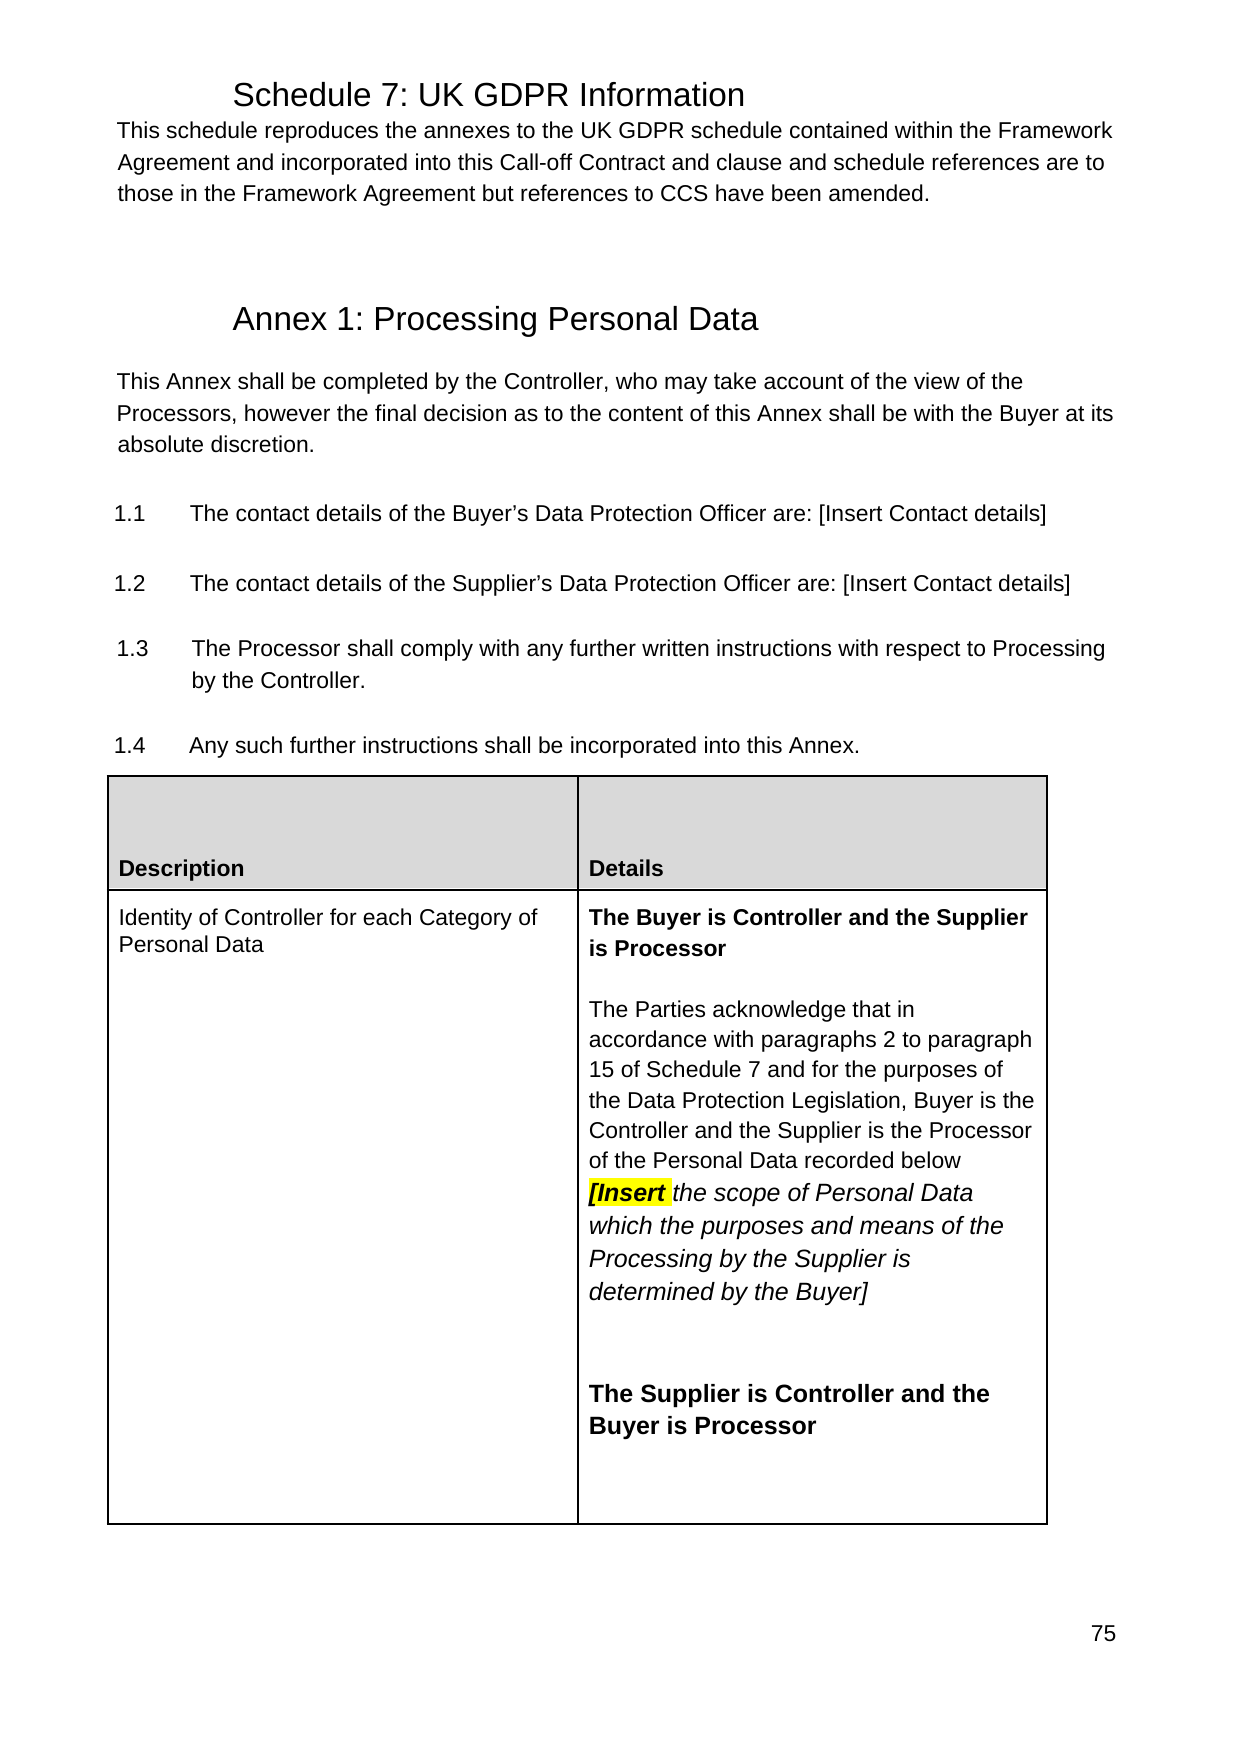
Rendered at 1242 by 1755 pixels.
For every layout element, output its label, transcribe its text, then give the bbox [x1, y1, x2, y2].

subtitle Schedule 7: UK GDPR Information [116, 75, 1122, 113]
table_cell The Buyer is Controller and the Supplier is Processor The Parties acknowledge that in accordance with paragraphs 2 to paragraph 15 of Schedule 7 and for the purposes of the Data Protection Legislation, Buyer is the Controller and the Supplier is the Processor of the Personal Data recorded below [Insert the scope of Personal Data which the purposes and means of the Processing by the Supplier is determined by the Buyer] The Supplier is Controller and the Buyer is Processor [579, 891, 1046, 1523]
table_cell Description [109, 834, 577, 888]
table_header [579, 777, 1046, 834]
text Processors, however the final decision as to the content of this Annex shall be with the Buyer at its absolute discretion. [116, 400, 1121, 458]
table_header [109, 777, 577, 834]
text 1.1 The contact details of the Buyer’s Data Protection Officer are: [Insert Contact details] [0, 499, 1122, 527]
table_cell Details [579, 834, 1046, 888]
text 1.3 The Processor shall comply with any further written instructions with respect to Processing by the Controller. [116, 635, 1121, 693]
table_cell Identity of Controller for each Category of Personal Data [109, 891, 577, 1523]
text This schedule reproduces the annexes to the UK GDPR schedule contained within the Framework Agreement and incorporated into this Call-off Contract and clause and schedule references are to those in the Framework Agreement but references to CCS have been amended. [116, 117, 1121, 207]
subtitle Annex 1: Processing Personal Data [116, 299, 1122, 337]
text 1.2 The contact details of the Supplier’s Data Protection Officer are: [Insert Contact details] [0, 569, 1122, 597]
text 1.4 Any such further instructions shall be incorporated into this Annex. [0, 731, 1122, 759]
text This Annex shall be completed by the Controller, who may take account of the view of the [116, 368, 1121, 395]
